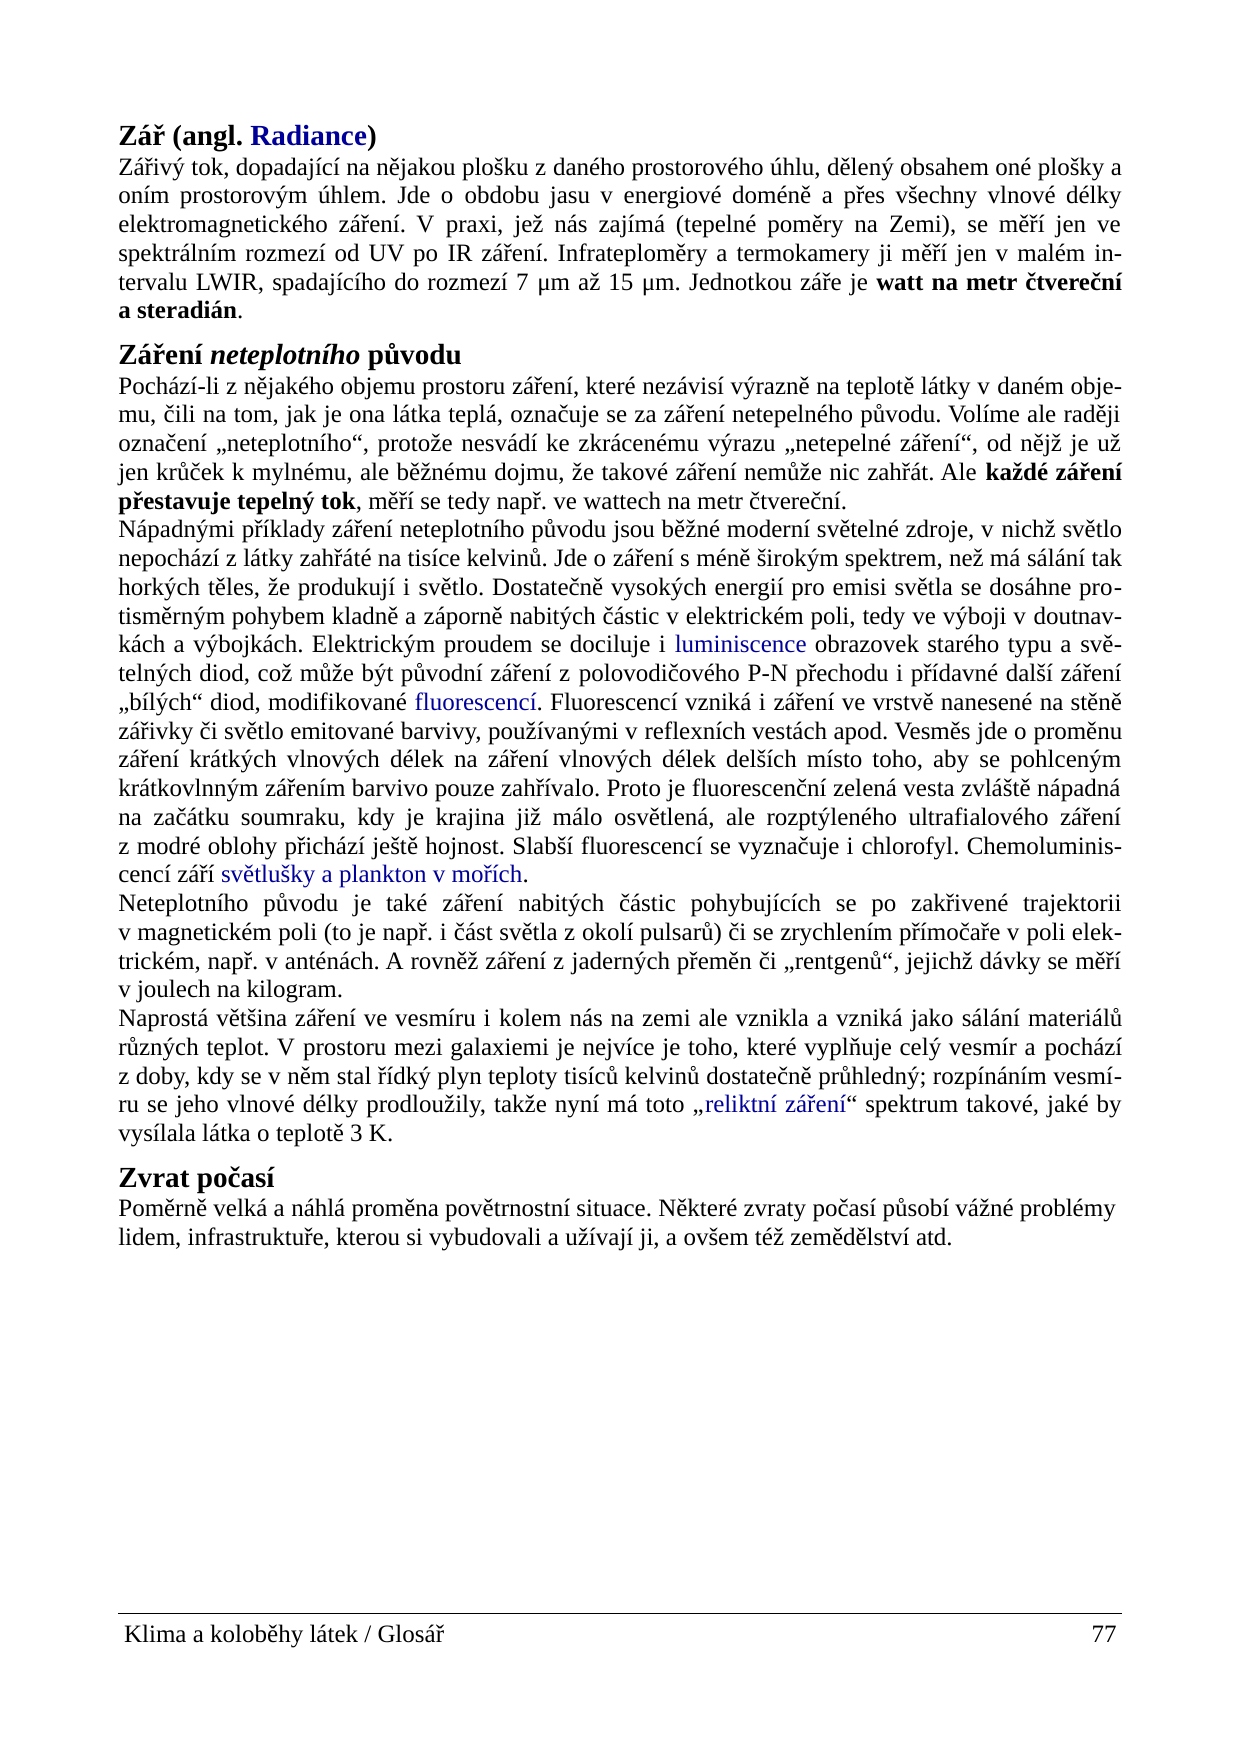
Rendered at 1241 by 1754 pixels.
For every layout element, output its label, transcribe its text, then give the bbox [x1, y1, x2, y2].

subtitle Zvrat počasí [118, 1160, 1122, 1193]
text Neteplotního původu je také záření nabitých částic pohybujících se po zakřivené trajektorii v⁠ magnetickém poli (to je např. i⁠ část světla z⁠ okolí pulsarů) či se zrychlením přímočaře v⁠ poli elek­trickém, např. v⁠ anténách. A⁠ rovněž záření z⁠ jaderných přeměn či „rentgenů“, jejichž dávky se měří v⁠ joulech na kilogram. [118, 888, 1122, 1003]
subtitle Zář (angl. Radiance) [118, 118, 1122, 152]
text Pochází­‑li z⁠ nějakého objemu prostoru záření, které nezávisí výrazně na teplotě látky v⁠ daném obje­mu, čili na tom, jak je ona látka teplá, označuje se za záření netepelného původu. Volíme ale raději označení „neteplotního“, protože nesvádí ke zkrácenému výrazu „netepelné záření“, od nějž je už jen krůček k⁠ mylnému, ale běžnému dojmu, že takové záření nemůže nic zahřát. Ale každé záření přestavuje tepelný tok, měří se tedy např. ve wattech na metr čtvereční. [118, 371, 1122, 514]
text Nápadnými příklady záření neteplotního původu jsou běžné moderní světelné zdroje, v⁠ nichž světlo nepochází z⁠ látky zahřáté na tisíce kelvinů. Jde o⁠ záření s⁠ méně širokým spektrem, než má sálání tak horkých těles, že produkují i⁠ světlo. Dostatečně vysokých energií pro emisi světla se dosáhne pro­tisměrným pohybem kladně a⁠ záporně nabitých částic v⁠ elektrickém poli, tedy ve výboji v⁠ doutnav­kách a⁠ výbojkách. Elektrickým proudem se dociluje i⁠ luminiscence obrazovek starého typu a⁠ svě­telných diod, což může být původní záření z⁠ polovodičového P­‑N přechodu i⁠ přídavné další záření „bílých“ diod, modifikované fluorescencí. Fluorescencí vzniká i⁠ záření ve vrstvě nanesené na stěně zářivky či světlo emitované barvivy, používanými v⁠ reflexních vestách apod. Vesměs jde o⁠ proměnu záření krátkých vlnových délek na záření vlnových délek delších místo toho, aby se pohlceným krátkovlnným zářením barvivo pouze zahřívalo. Proto je fluorescenční zelená vesta zvláště nápadná na začátku soumraku, kdy je krajina již málo osvětlená, ale rozptýleného ultrafialového záření z⁠ modré oblohy přichází ještě hojnost. Slabší fluorescencí se vyznačuje i⁠ chlorofyl. Chemoluminis­cencí září světlušky a⁠ plankton v⁠ mořích. [118, 514, 1122, 888]
subtitle Záření neteplotního původu [118, 337, 1122, 371]
text Naprostá většina záření ve vesmíru i⁠ kolem nás na zemi ale vznikla a⁠ vzniká jako sálání materiálů různých teplot. V⁠ prostoru mezi galaxiemi je nejvíce je toho, které vyplňuje celý vesmír a⁠ pochází z doby, kdy se v⁠ něm stal řídký plyn teploty tisíců kelvinů dostatečně průhledný; rozpínáním vesmí­ru se jeho vlnové délky prodloužily, takže nyní má toto „reliktní záření“ spektrum takové, jaké by vysílala látka o⁠ teplotě 3 K. [118, 1003, 1122, 1147]
text Zářivý tok, dopadající na nějakou plošku z⁠ daného prostorového úhlu, dělený obsahem oné plošky a⁠ oním prostorovým úhlem. Jde o⁠ obdobu jasu v⁠ energiové doméně a⁠ přes všechny vlnové délky elektromagnetického záření. V⁠ praxi, jež nás zajímá (tepelné poměry na Zemi), se měří jen ve spekt­rálním rozmezí od UV po IR záření. Infrateploměry a⁠ termokamery ji měří jen v⁠ malém in­tervalu LWIR, spadajícího do rozmezí 7 μm až 15 μm. Jednotkou záře je watt na metr čtvereční a⁠ steradián. [118, 152, 1122, 324]
text Poměrně velká a⁠ náhlá proměna povětrnostní situace. Některé zvraty počasí působí vážné problémy lidem, infrastruktuře, kterou si vybudovali a⁠ užívají ji, a⁠ ovšem též zemědělství atd. [118, 1193, 1122, 1251]
